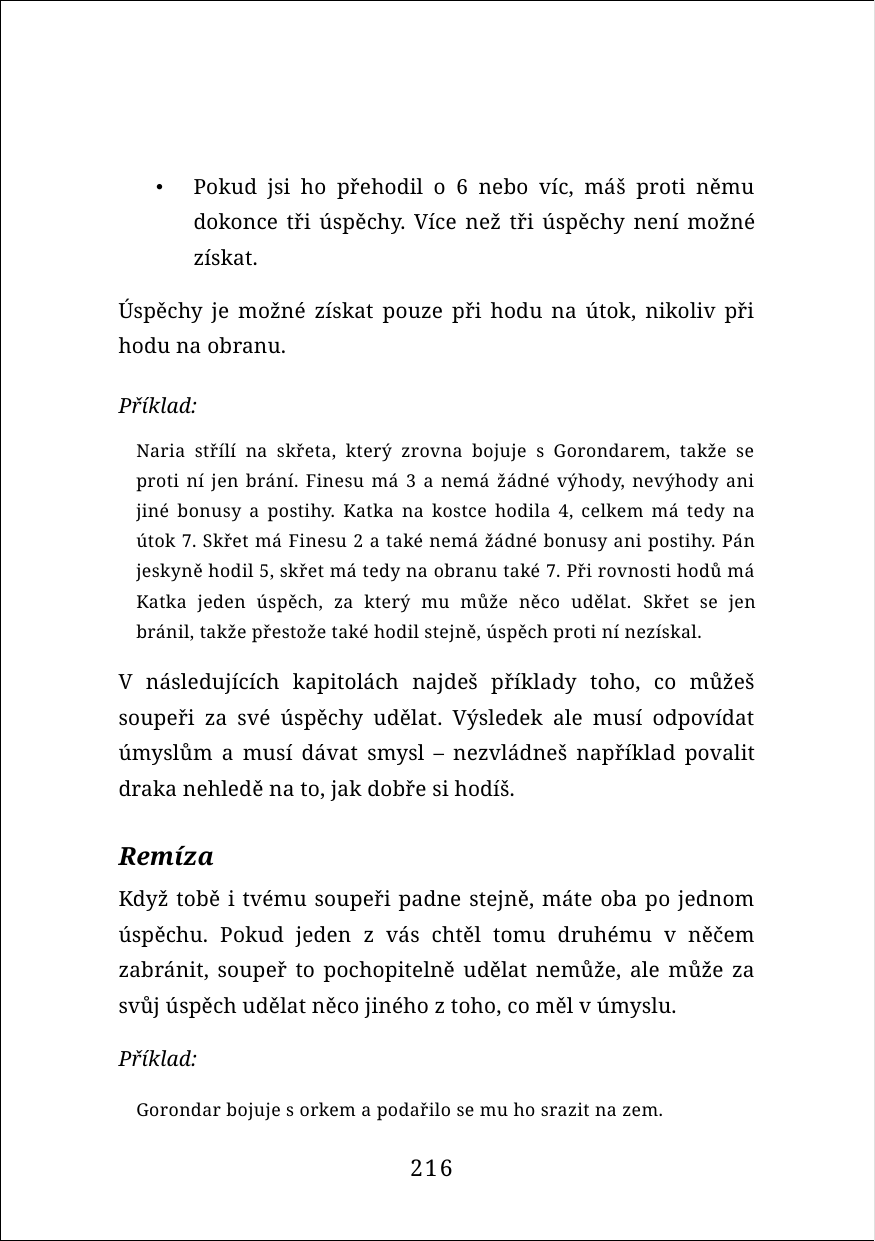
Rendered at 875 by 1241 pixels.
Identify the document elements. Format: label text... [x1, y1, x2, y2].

text Příklad: [118, 1044, 756, 1073]
text Příklad: [118, 391, 756, 419]
text Naria střílí na skřeta, který zrovna bojuje s Gorondarem, takže se proti ní jen brání. Finesu má 3 a nemá žádné výhody, nevýhody ani jiné bonusy a postihy. Katka na kostce hodila 4, celkem má tedy na útok 7. Skřet má Finesu 2 a také nemá žádné bonusy ani postihy. Pán jeskyně hodil 5, skřet má tedy na obranu také 7. Při rovnosti hodů má Katka jeden úspěch, za který mu může něco udělat. Skřet se jen bránil, takže přestože také hodil stejně, úspěch proti ní nezískal. [136, 438, 756, 643]
subtitle Remíza [118, 839, 756, 873]
text V následujících kapitolách najdeš příklady toho, co můžeš soupeři za své úspěchy udělat. Výsledek ale musí odpovídat úmyslům a musí dávat smysl – nezvládneš například povalit draka nehledě na to, jak dobře si hodíš. [118, 667, 756, 802]
list Pokud jsi ho přehodil o 6 nebo víc, máš proti němu dokonce tři úspěchy. Více než tři úspěchy není možné získat. [156, 172, 756, 271]
text Když tobě i tvému soupeři padne stejně, máte oba po jednom úspěchu. Pokud jeden z vás chtěl tomu druhému v něčem zabránit, soupeř to pochopitelně udělat nemůže, ale může za svůj úspěch udělat něco jiného z toho, co měl v úmyslu. [118, 884, 756, 1019]
text Gorondar bojuje s orkem a podařilo se mu ho srazit na zem. [136, 1098, 756, 1122]
text Úspěchy je možné získat pouze při hodu na útok, nikoliv při hodu na obranu. [118, 296, 756, 360]
